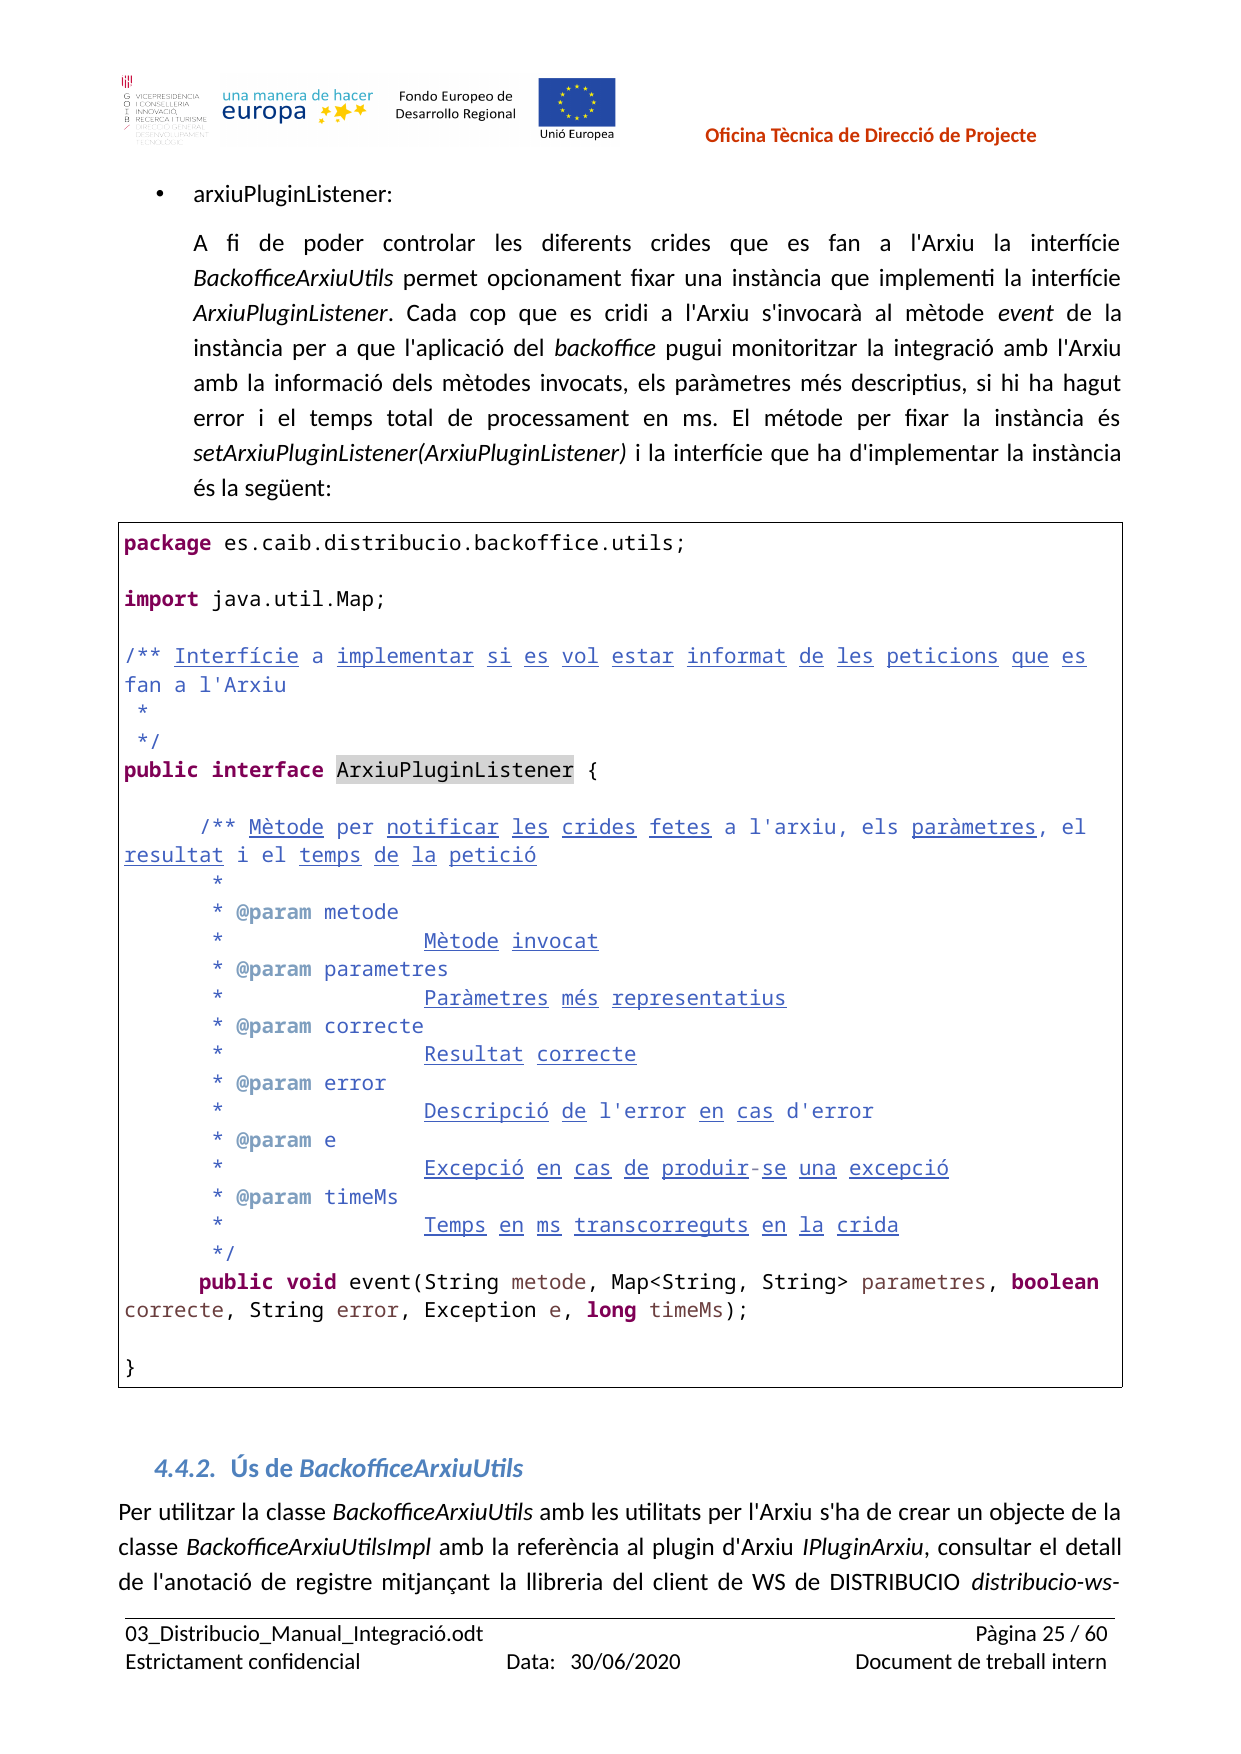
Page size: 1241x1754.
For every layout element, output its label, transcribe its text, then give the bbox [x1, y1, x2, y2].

picture [219, 73, 621, 147]
subtitle Ús de BackofficeArxiuUtils [153, 1451, 1122, 1484]
table_header package es.caib.distribucio.backoffice.utils; import java.util.Map; /** Interfície a implementar si es vol estar informat de les peticions que es fan a l'Arxiu * */ public interface ArxiuPluginListener { /** Mètode per notificar les crides fetes a l'arxiu, els paràmetres, el resultat i el temps de la petició * * @param metode * Mètode invocat * @param parametres * Paràmetres més representatius * @param correcte * Resultat correcte * @param error * Descripció de l'error en cas d'error * @param e * Excepció en cas de produir-se una excepció * @param timeMs * Temps en ms transcorreguts en la crida */ public void event(String metode, Map<String, String> parametres, boolean correcte, String error, Exception e, long timeMs); } [119, 523, 1122, 1387]
picture [118, 73, 213, 147]
text Per utilitzar la classe BackofficeArxiuUtils amb les utilitats per l'Arxiu s'ha de crear un objecte de la classe BackofficeArxiuUtilsImpl amb la referència al plugin d'Arxiu IPluginArxiu, consultar el detall de l'anotació de registre mitjançant la llibreria del client de WS de DISTRIBUCIO distribucio-ws- [118, 1496, 1122, 1597]
list arxiuPluginListener: [156, 178, 1122, 208]
list A fi de poder controlar les diferents crides que es fan a l'Arxiu la interfície BackofficeArxiuUtils permet opcionament fixar una instància que implementi la interfície ArxiuPluginListener. Cada cop que es cridi a l'Arxiu s'invocarà al mètode event de la instància per a que l'aplicació del backoffice pugui monitoritzar la integració amb l'Arxiu amb la informació dels mètodes invocats, els paràmetres més descriptius, si hi ha hagut error i el temps total de processament en ms. El métode per fixar la instància és setArxiuPluginListener(ArxiuPluginListener) i la interfície que ha d'implementar la instància és la següent: [156, 227, 1122, 503]
